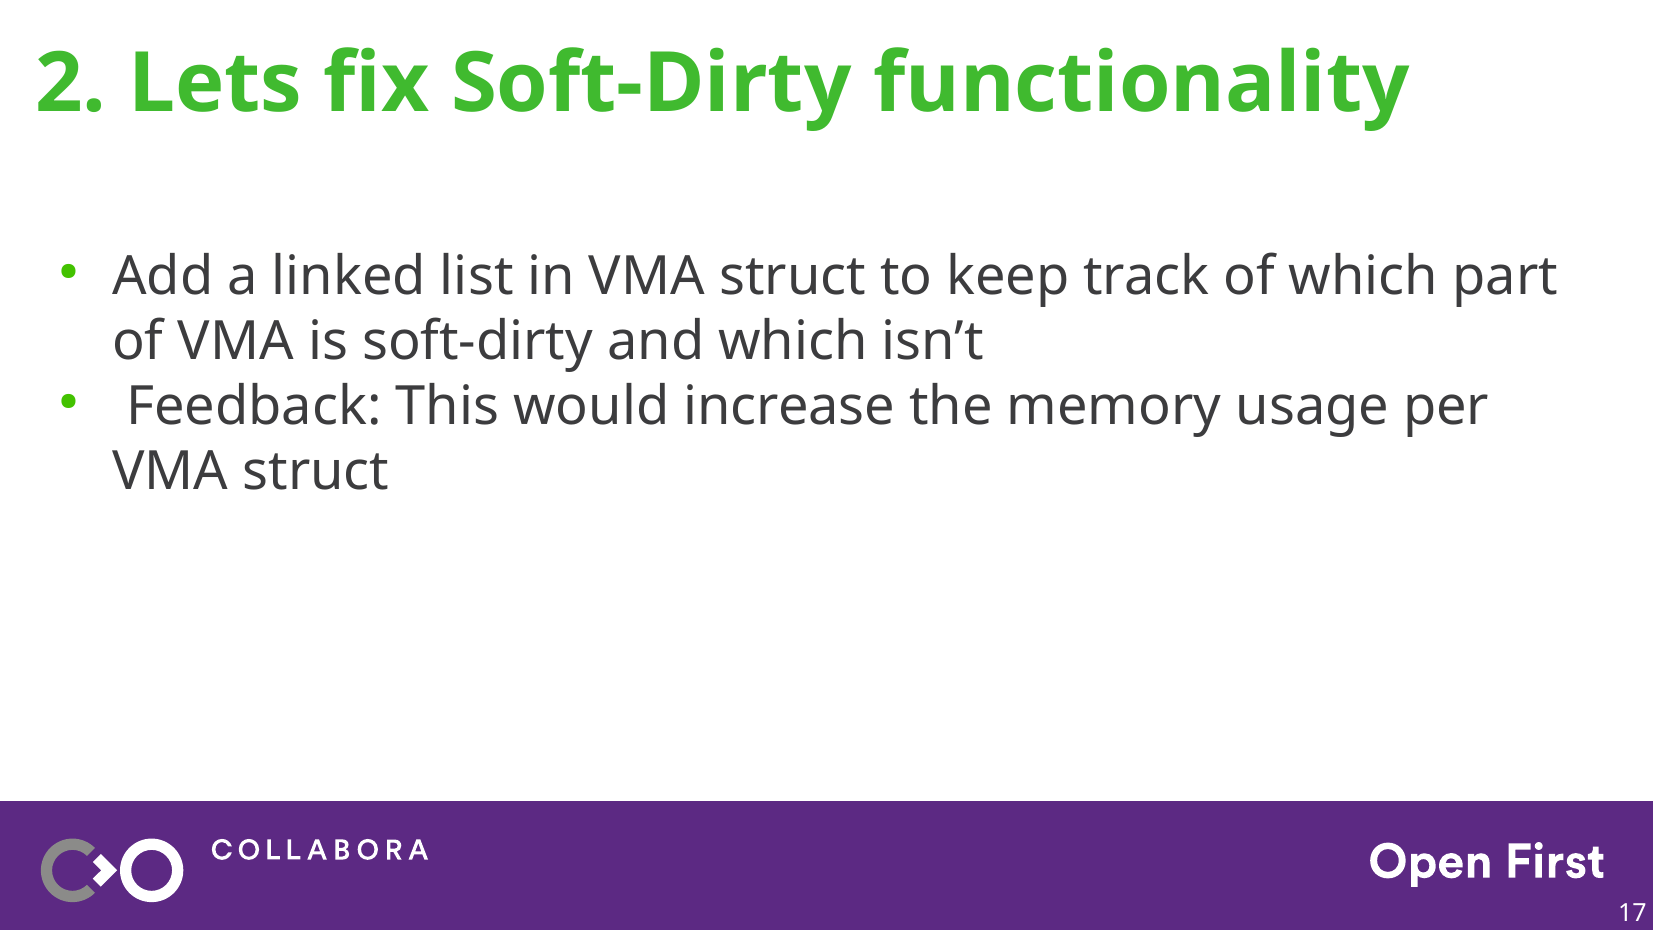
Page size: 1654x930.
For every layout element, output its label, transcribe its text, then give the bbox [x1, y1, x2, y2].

title 2. Lets fix Soft-Dirty functionality [35, 28, 1608, 192]
list Add a linked list in VMA struct to keep track of which part of VMA is soft-dirty and which isn’t Feedback: This would increase the memory usage per VMA struct [41, 240, 1613, 804]
